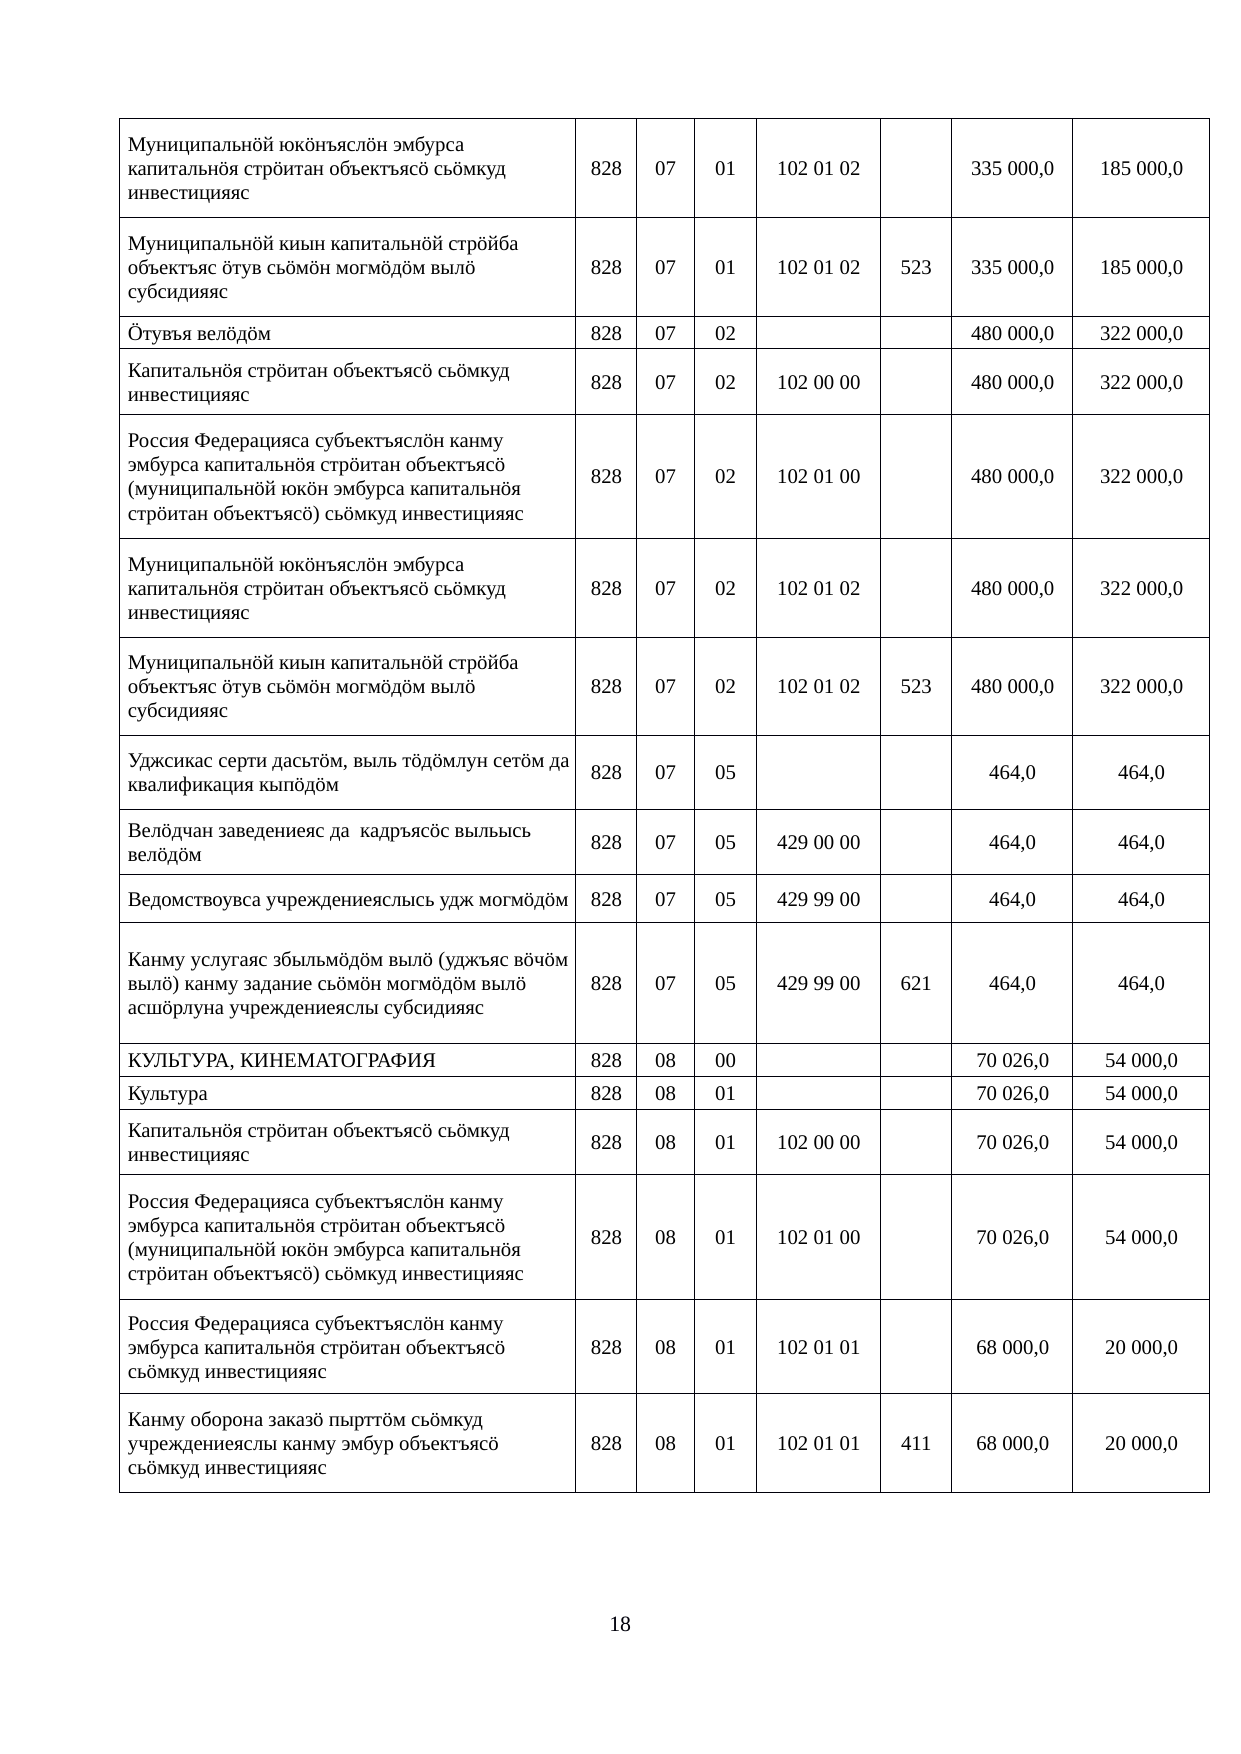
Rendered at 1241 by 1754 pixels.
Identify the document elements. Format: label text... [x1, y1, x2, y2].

table_cell Уджсикас серти дасьтӧм, выль тӧдӧмлун сетӧм да квалификация кыпӧдӧм [120, 736, 575, 808]
table_cell Муниципальнӧй киын капитальнӧй стрӧйба объектъяс ӧтув сьӧмӧн могмӧдӧм вылӧ субсидияяс [120, 218, 575, 316]
table_cell 429 00 00 [757, 810, 880, 874]
table_cell 07 [637, 119, 694, 217]
table_cell 102 01 01 [757, 1394, 880, 1492]
table_cell 07 [637, 539, 694, 637]
table_cell [881, 1300, 951, 1393]
table_cell 621 [881, 923, 951, 1043]
table_cell 102 01 02 [757, 638, 880, 735]
table_cell 08 [637, 1300, 694, 1393]
table_cell 02 [695, 539, 756, 637]
table_cell 01 [695, 119, 756, 217]
table_cell 54 000,0 [1073, 1110, 1209, 1174]
table_cell 05 [695, 810, 756, 874]
table_cell 185 000,0 [1073, 218, 1209, 316]
table_cell [757, 317, 880, 348]
table_cell 68 000,0 [952, 1300, 1072, 1393]
table_cell 54 000,0 [1073, 1175, 1209, 1299]
table_cell 828 [576, 1110, 636, 1174]
table_cell 464,0 [1073, 875, 1209, 922]
table_cell 08 [637, 1077, 694, 1108]
table_cell 02 [695, 317, 756, 348]
table_cell 70 026,0 [952, 1077, 1072, 1108]
table_cell [881, 539, 951, 637]
table_cell 828 [576, 539, 636, 637]
table_cell [881, 875, 951, 922]
table_cell 102 01 02 [757, 119, 880, 217]
table_cell [881, 1077, 951, 1108]
table_cell 828 [576, 1300, 636, 1393]
table_cell 102 00 00 [757, 349, 880, 414]
table_cell Муниципальнӧй юкӧнъяслӧн эмбурса капитальнӧя стрӧитан объектъясӧ сьӧмкуд инвестицияяс [120, 539, 575, 637]
table_cell 02 [695, 349, 756, 414]
table_cell Канму оборона заказӧ пырттӧм сьӧмкуд учреждениеяслы канму эмбур объектъясӧ сьӧмкуд инвестицияяс [120, 1394, 575, 1492]
table_cell 01 [695, 1300, 756, 1393]
table_cell 08 [637, 1110, 694, 1174]
table_cell 68 000,0 [952, 1394, 1072, 1492]
table_cell 102 01 00 [757, 415, 880, 538]
table_cell 828 [576, 218, 636, 316]
table_cell [881, 736, 951, 808]
table_cell 08 [637, 1394, 694, 1492]
table_cell 828 [576, 119, 636, 217]
table_cell 01 [695, 1175, 756, 1299]
table_cell 828 [576, 736, 636, 808]
table_cell 102 01 02 [757, 539, 880, 637]
table_cell Муниципальнӧй юкӧнъяслӧн эмбурса капитальнӧя стрӧитан объектъясӧ сьӧмкуд инвестицияяс [120, 119, 575, 217]
table_cell 05 [695, 923, 756, 1043]
table_cell 20 000,0 [1073, 1394, 1209, 1492]
table_cell 07 [637, 736, 694, 808]
table_cell 07 [637, 415, 694, 538]
table_cell Культура [120, 1077, 575, 1108]
table_cell [881, 349, 951, 414]
table_cell 102 01 00 [757, 1175, 880, 1299]
table_cell 08 [637, 1175, 694, 1299]
table_cell Россия Федерацияса субъектъяслӧн канму эмбурса капитальнӧя стрӧитан объектъясӧ сьӧмкуд инвестицияяс [120, 1300, 575, 1393]
table_cell 00 [695, 1044, 756, 1076]
table_cell 01 [695, 218, 756, 316]
table_cell 05 [695, 875, 756, 922]
table_cell 828 [576, 875, 636, 922]
table_cell 322 000,0 [1073, 415, 1209, 538]
table_cell 05 [695, 736, 756, 808]
table_cell 828 [576, 1044, 636, 1076]
table_cell 07 [637, 638, 694, 735]
table_cell 07 [637, 923, 694, 1043]
table_cell 70 026,0 [952, 1175, 1072, 1299]
table_cell Канму услугаяс збыльмӧдӧм вылӧ (уджъяс вӧчӧм вылӧ) канму задание сьӧмӧн могмӧдӧм вылӧ асшӧрлуна учреждениеяслы субсидияяс [120, 923, 575, 1043]
table_cell 480 000,0 [952, 349, 1072, 414]
table_cell 02 [695, 638, 756, 735]
table_cell Капитальнӧя стрӧитан объектъясӧ сьӧмкуд инвестицияяс [120, 1110, 575, 1174]
table_cell [881, 415, 951, 538]
table_cell Капитальнӧя стрӧитан объектъясӧ сьӧмкуд инвестицияяс [120, 349, 575, 414]
table_cell 335 000,0 [952, 218, 1072, 316]
table_cell 322 000,0 [1073, 539, 1209, 637]
table_cell [881, 1110, 951, 1174]
table_cell 480 000,0 [952, 539, 1072, 637]
table_cell 828 [576, 317, 636, 348]
table_cell 828 [576, 1394, 636, 1492]
table_cell 01 [695, 1110, 756, 1174]
table_cell 102 00 00 [757, 1110, 880, 1174]
table_cell 54 000,0 [1073, 1044, 1209, 1076]
table_cell 07 [637, 875, 694, 922]
table_cell [881, 810, 951, 874]
table_cell 102 01 01 [757, 1300, 880, 1393]
table_cell 464,0 [952, 736, 1072, 808]
table_cell [881, 119, 951, 217]
table_cell 429 99 00 [757, 923, 880, 1043]
table_cell 01 [695, 1394, 756, 1492]
table_cell 828 [576, 415, 636, 538]
table_cell Ведомствоувса учреждениеяслысь удж могмӧдӧм [120, 875, 575, 922]
table_cell Россия Федерацияса субъектъяслӧн канму эмбурса капитальнӧя стрӧитан объектъясӧ (муниципальнӧй юкӧн эмбурса капитальнӧя стрӧитан объектъясӧ) сьӧмкуд инвестицияяс [120, 1175, 575, 1299]
table_cell 523 [881, 638, 951, 735]
table_cell 464,0 [952, 923, 1072, 1043]
table_cell 185 000,0 [1073, 119, 1209, 217]
table_cell 480 000,0 [952, 317, 1072, 348]
table_cell 464,0 [1073, 810, 1209, 874]
table_cell 322 000,0 [1073, 638, 1209, 735]
table_cell [881, 317, 951, 348]
table_cell [757, 736, 880, 808]
table_cell КУЛЬТУРА, КИНЕМАТОГРАФИЯ [120, 1044, 575, 1076]
table_cell 411 [881, 1394, 951, 1492]
table_cell 20 000,0 [1073, 1300, 1209, 1393]
table_cell 480 000,0 [952, 415, 1072, 538]
table_cell 01 [695, 1077, 756, 1108]
table_cell 464,0 [952, 810, 1072, 874]
table_cell 08 [637, 1044, 694, 1076]
table_cell 102 01 02 [757, 218, 880, 316]
table_cell 07 [637, 349, 694, 414]
table_cell [881, 1044, 951, 1076]
table_cell 07 [637, 317, 694, 348]
table_cell 07 [637, 218, 694, 316]
table_cell 828 [576, 1175, 636, 1299]
table_cell Велӧдчан заведениеяс да кадръясӧс выльысь велӧдӧм [120, 810, 575, 874]
table_cell 828 [576, 923, 636, 1043]
table_cell 828 [576, 638, 636, 735]
table_cell [881, 1175, 951, 1299]
table_cell 335 000,0 [952, 119, 1072, 217]
table_cell 480 000,0 [952, 638, 1072, 735]
table_cell [757, 1044, 880, 1076]
table_cell 828 [576, 349, 636, 414]
table_cell 54 000,0 [1073, 1077, 1209, 1108]
table_cell 70 026,0 [952, 1110, 1072, 1174]
table_cell 322 000,0 [1073, 317, 1209, 348]
table_cell 464,0 [1073, 923, 1209, 1043]
table_cell Россия Федерацияса субъектъяслӧн канму эмбурса капитальнӧя стрӧитан объектъясӧ (муниципальнӧй юкӧн эмбурса капитальнӧя стрӧитан объектъясӧ) сьӧмкуд инвестицияяс [120, 415, 575, 538]
table_cell 464,0 [952, 875, 1072, 922]
table_cell 322 000,0 [1073, 349, 1209, 414]
table_cell 07 [637, 810, 694, 874]
table_cell 70 026,0 [952, 1044, 1072, 1076]
table_cell 464,0 [1073, 736, 1209, 808]
table_cell 828 [576, 810, 636, 874]
table_cell 523 [881, 218, 951, 316]
table_cell Муниципальнӧй киын капитальнӧй стрӧйба объектъяс ӧтув сьӧмӧн могмӧдӧм вылӧ субсидияяс [120, 638, 575, 735]
table_cell 429 99 00 [757, 875, 880, 922]
table_cell Ӧтувъя велӧдӧм [120, 317, 575, 348]
table_cell [757, 1077, 880, 1108]
table_cell 828 [576, 1077, 636, 1108]
table_cell 02 [695, 415, 756, 538]
